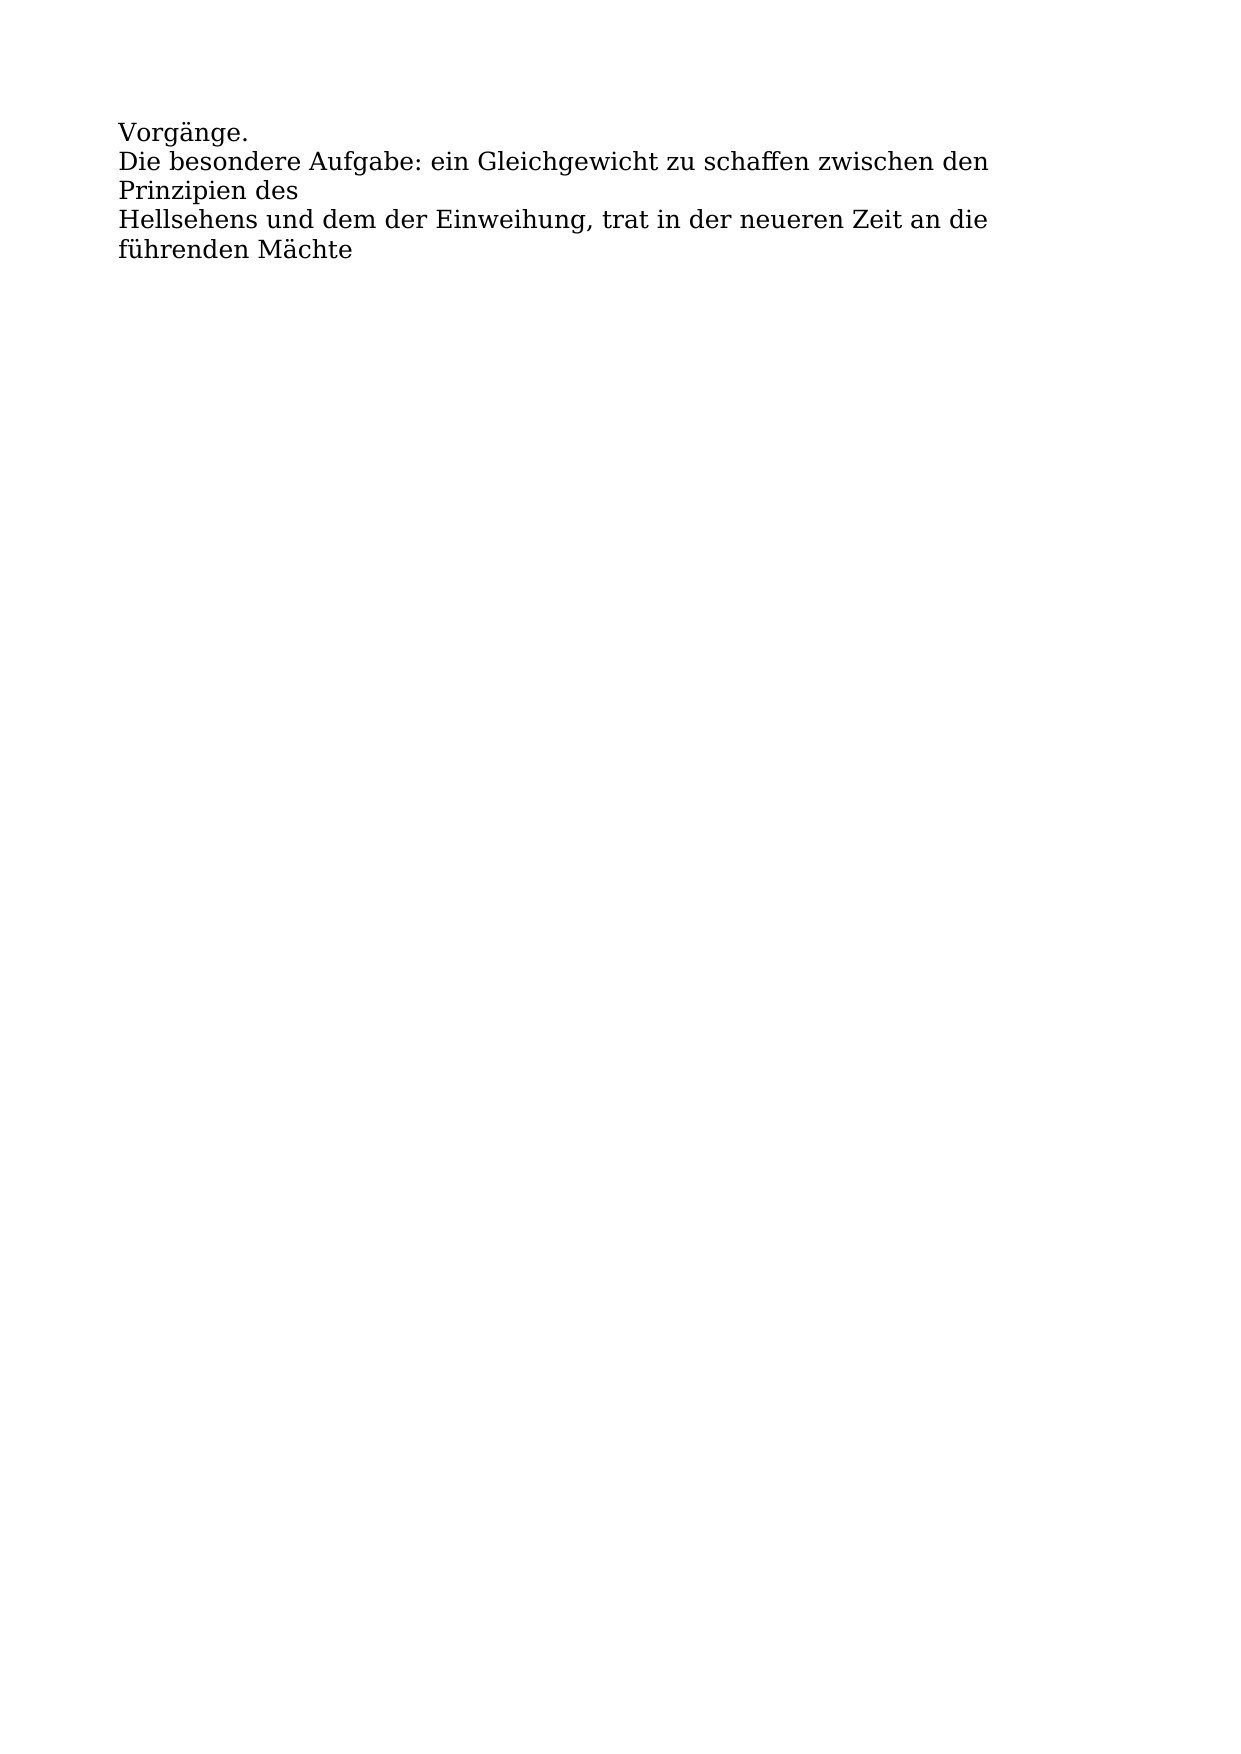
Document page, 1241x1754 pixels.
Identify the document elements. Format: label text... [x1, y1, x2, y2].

text Vorgänge. [118, 118, 1122, 147]
text Hellsehens und dem der Einweihung, trat in der neueren Zeit an die führenden Mächte [118, 206, 1122, 264]
text Die besondere Aufgabe: ein Gleichgewicht zu schaffen zwischen den Prinzipien des [118, 147, 1122, 206]
